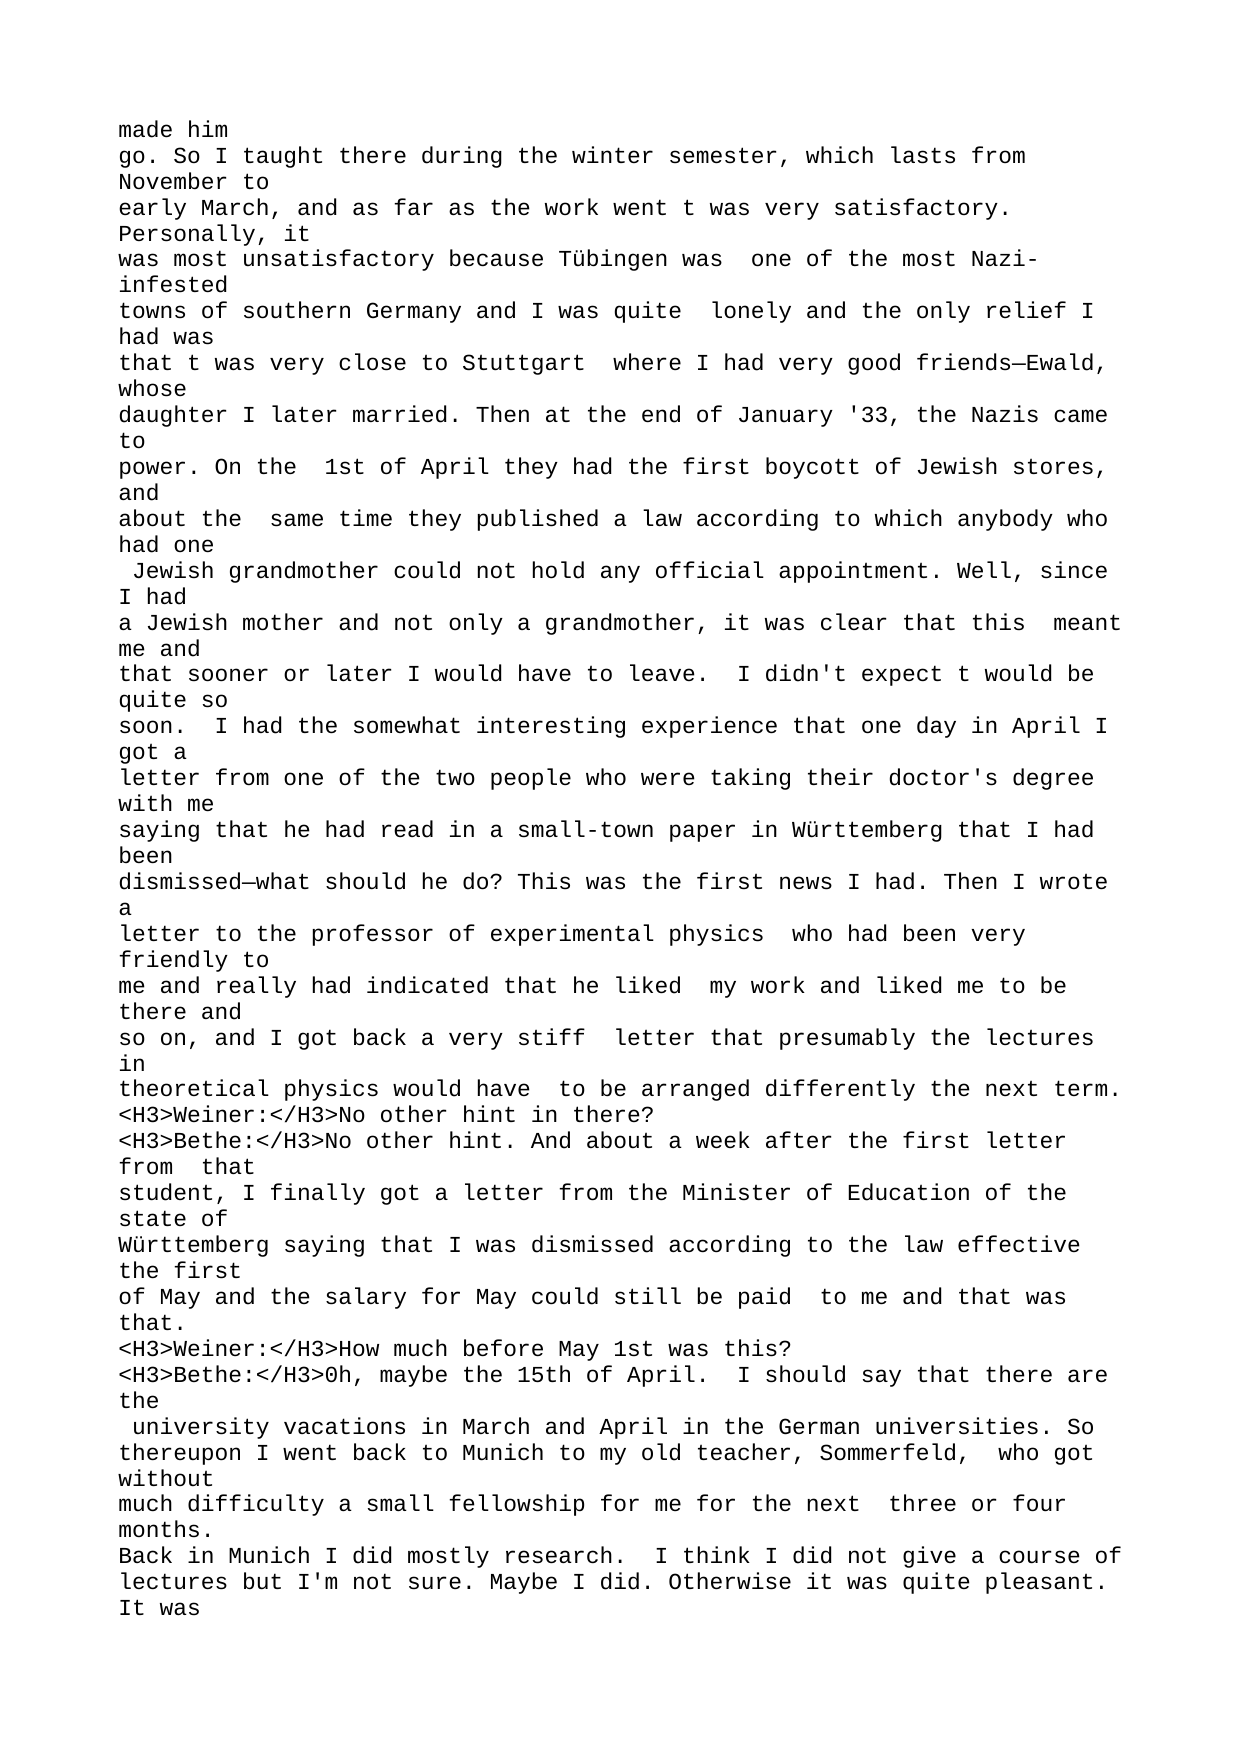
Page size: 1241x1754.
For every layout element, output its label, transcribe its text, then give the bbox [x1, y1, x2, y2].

text Back in Munich I did mostly research. I think I did not give a course of [118, 1545, 1122, 1571]
text soon. I had the somewhat interesting experience that one day in April I got a [118, 715, 1122, 767]
text saying that he had read in a small-town paper in Württemberg that I had been [118, 818, 1122, 870]
text that sooner or later I would have to leave. I didn't expect t would be quite so [118, 663, 1122, 715]
text go. So I taught there during the winter semester, which lasts from November to [118, 144, 1122, 196]
text was most unsatisfactory because Tübingen was one of the most Nazi-infested [118, 248, 1122, 300]
text letter from one of the two people who were taking their doctor's degree with me [118, 767, 1122, 818]
text daughter I later married. Then at the end of January '33, the Nazis came to [118, 403, 1122, 455]
text theoretical physics would have to be arranged differently the next term. [118, 1078, 1122, 1104]
text power. On the 1st of April they had the first boycott of Jewish stores, and [118, 455, 1122, 507]
text <H3>Bethe:</H3>0h, maybe the 15th of April. I should say that there are the [118, 1363, 1122, 1415]
text a Jewish mother and not only a grandmother, it was clear that this meant me and [118, 611, 1122, 663]
text early March, and as far as the work went t was very satisfactory. Personally, it [118, 196, 1122, 248]
text lectures but I'm not sure. Maybe I did. Otherwise it was quite pleasant. It was [118, 1571, 1122, 1622]
text university vacations in March and April in the German universities. So [118, 1415, 1122, 1441]
text so on, and I got back a very stiff letter that presumably the lectures in [118, 1026, 1122, 1078]
text towns of southern Germany and I was quite lonely and the only relief I had was [118, 300, 1122, 352]
text of May and the salary for May could still be paid to me and that was that. [118, 1285, 1122, 1337]
text much difficulty a small fellowship for me for the next three or four months. [118, 1493, 1122, 1545]
text letter to the professor of experimental physics who had been very friendly to [118, 922, 1122, 974]
text that t was very close to Stuttgart where I had very good friends—Ewald, whose [118, 352, 1122, 403]
text thereupon I went back to Munich to my old teacher, Sommerfeld, who got without [118, 1441, 1122, 1493]
text <H3>Bethe:</H3>No other hint. And about a week after the first letter from that [118, 1130, 1122, 1182]
text Jewish grandmother could not hold any official appointment. Well, since I had [118, 559, 1122, 611]
text about the same time they published a law according to which anybody who had one [118, 507, 1122, 559]
text made him [118, 118, 1122, 144]
text <H3>Weiner:</H3>How much before May 1st was this? [118, 1337, 1122, 1363]
text dismissed—what should he do? This was the first news I had. Then I wrote a [118, 870, 1122, 922]
text student, I finally got a letter from the Minister of Education of the state of [118, 1182, 1122, 1233]
text me and really had indicated that he liked my work and liked me to be there and [118, 974, 1122, 1026]
text <H3>Weiner:</H3>No other hint in there? [118, 1104, 1122, 1130]
text Württemberg saying that I was dismissed according to the law effective the first [118, 1233, 1122, 1285]
